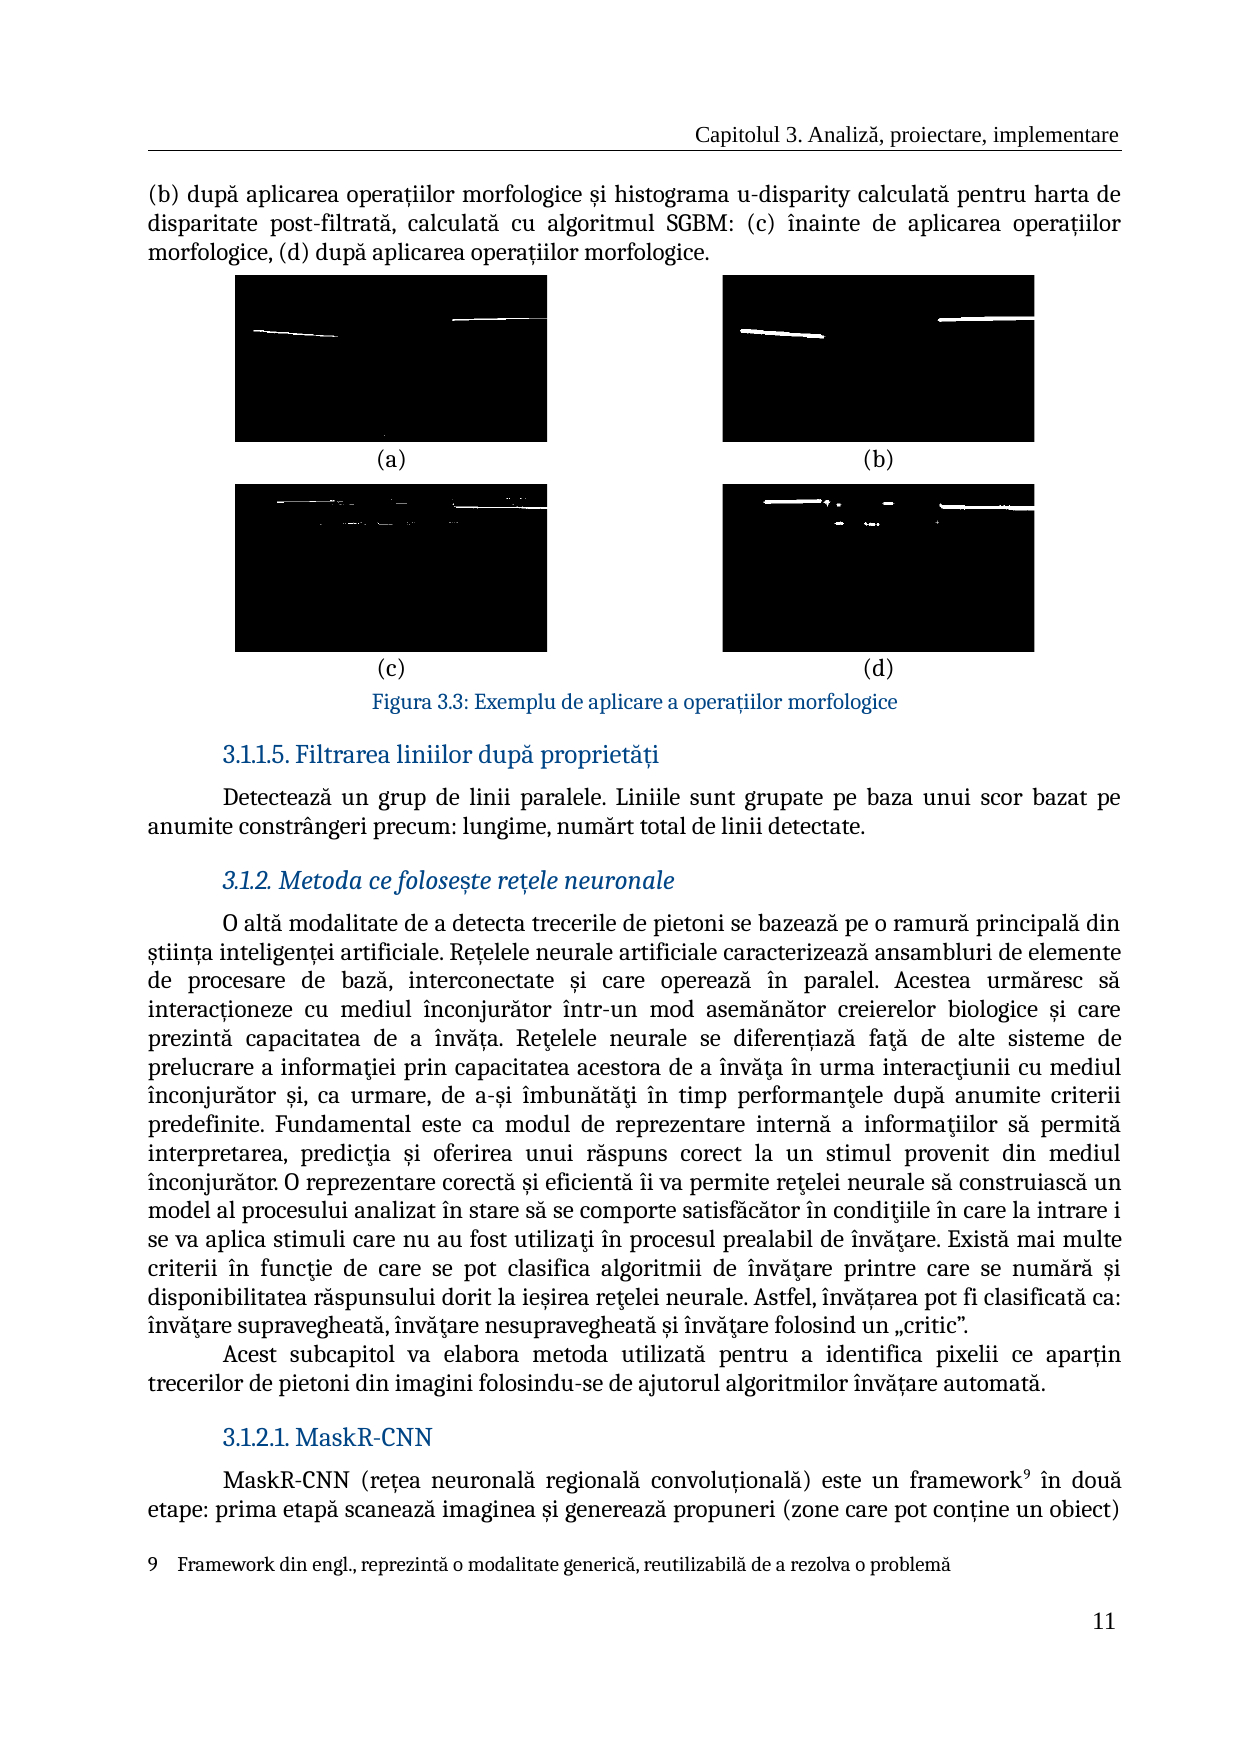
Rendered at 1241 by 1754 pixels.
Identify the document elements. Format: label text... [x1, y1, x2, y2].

picture [235, 275, 548, 442]
picture [235, 484, 548, 652]
text (b) după aplicarea operațiilor morfologice și histograma u-disparity calculată pentru harta de disparitate post-filtrată, calculată cu algoritmul SGBM: (c) înainte de aplicarea operațiilor morfologice, (d) după aplicarea operațiilor morfologice. [148, 180, 1122, 266]
subtitle Metoda ce folosește rețele neuronale [223, 865, 1122, 897]
picture [722, 275, 1035, 442]
table_header (b) [635, 270, 1122, 479]
table_cell (c) [148, 479, 635, 688]
table_cell (d) [635, 479, 1122, 688]
picture [722, 484, 1035, 652]
table_header (a) [148, 270, 635, 479]
subtitle Filtrarea liniilor după proprietăți [223, 739, 1122, 771]
text Framework din engl., reprezintă o modalitate generică, reutilizabilă de a rezolva o problemă [148, 1553, 1122, 1577]
subtitle MaskR-CNN [223, 1422, 1122, 1454]
text Figura 3.3: Exemplu de aplicare a operațiilor morfologice [148, 688, 1122, 715]
text Acest subcapitol va elabora metoda utilizată pentru a identifica pixelii ce aparțin trecerilor de pietoni din imagini folosindu-se de ajutorul algoritmilor învățare automată. [148, 1340, 1122, 1398]
text Detectează un grup de linii paralele. Liniile sunt grupate pe baza unui scor bazat pe anumite constrângeri precum: lungime, numărt total de linii detectate. [148, 783, 1122, 841]
text O altă modalitate de a detecta trecerile de pietoni se bazează pe o ramură principală din știința inteligenței artificiale. Rețelele neurale artificiale caracterizează ansambluri de elemente de procesare de bază, interconectate și care operează în paralel. Acestea urmăresc să interacționeze cu mediul înconjurător într-un mod asemănător creierelor biologice și care prezintă capacitatea de a învăța. Reţelele neurale se diferențiază faţă de alte sisteme de prelucrare a informaţiei prin capacitatea acestora de a învăţa în urma interacţiunii cu mediul înconjurător şi, ca urmare, de a-şi îmbunătăţi în timp performanţele după anumite criterii predefinite. Fundamental este ca modul de reprezentare internă a informaţiilor să permită interpretarea, predicţia şi oferirea unui răspuns corect la un stimul provenit din mediul înconjurător. O reprezentare corectă și eficientă îi va permite reţelei neurale să construiască un model al procesului analizat în stare să se comporte satisfăcător în condiţiile în care la intrare i se va aplica stimuli care nu au fost utilizaţi în procesul prealabil de învăţare. Există mai multe criterii în funcţie de care se pot clasifica algoritmii de învăţare printre care se numără și disponibilitatea răspunsului dorit la ieşirea reţelei neurale. Astfel, învățarea pot fi clasificată ca: învăţare supravegheată, învăţare nesupravegheată și învăţare folosind un „critic”. [148, 909, 1122, 1340]
text MaskR-CNN (rețea neuronală regională convoluțională) este un framework în două etape: prima etapă scanează imaginea și generează propuneri (zone care pot conține un obiect) [148, 1466, 1122, 1523]
